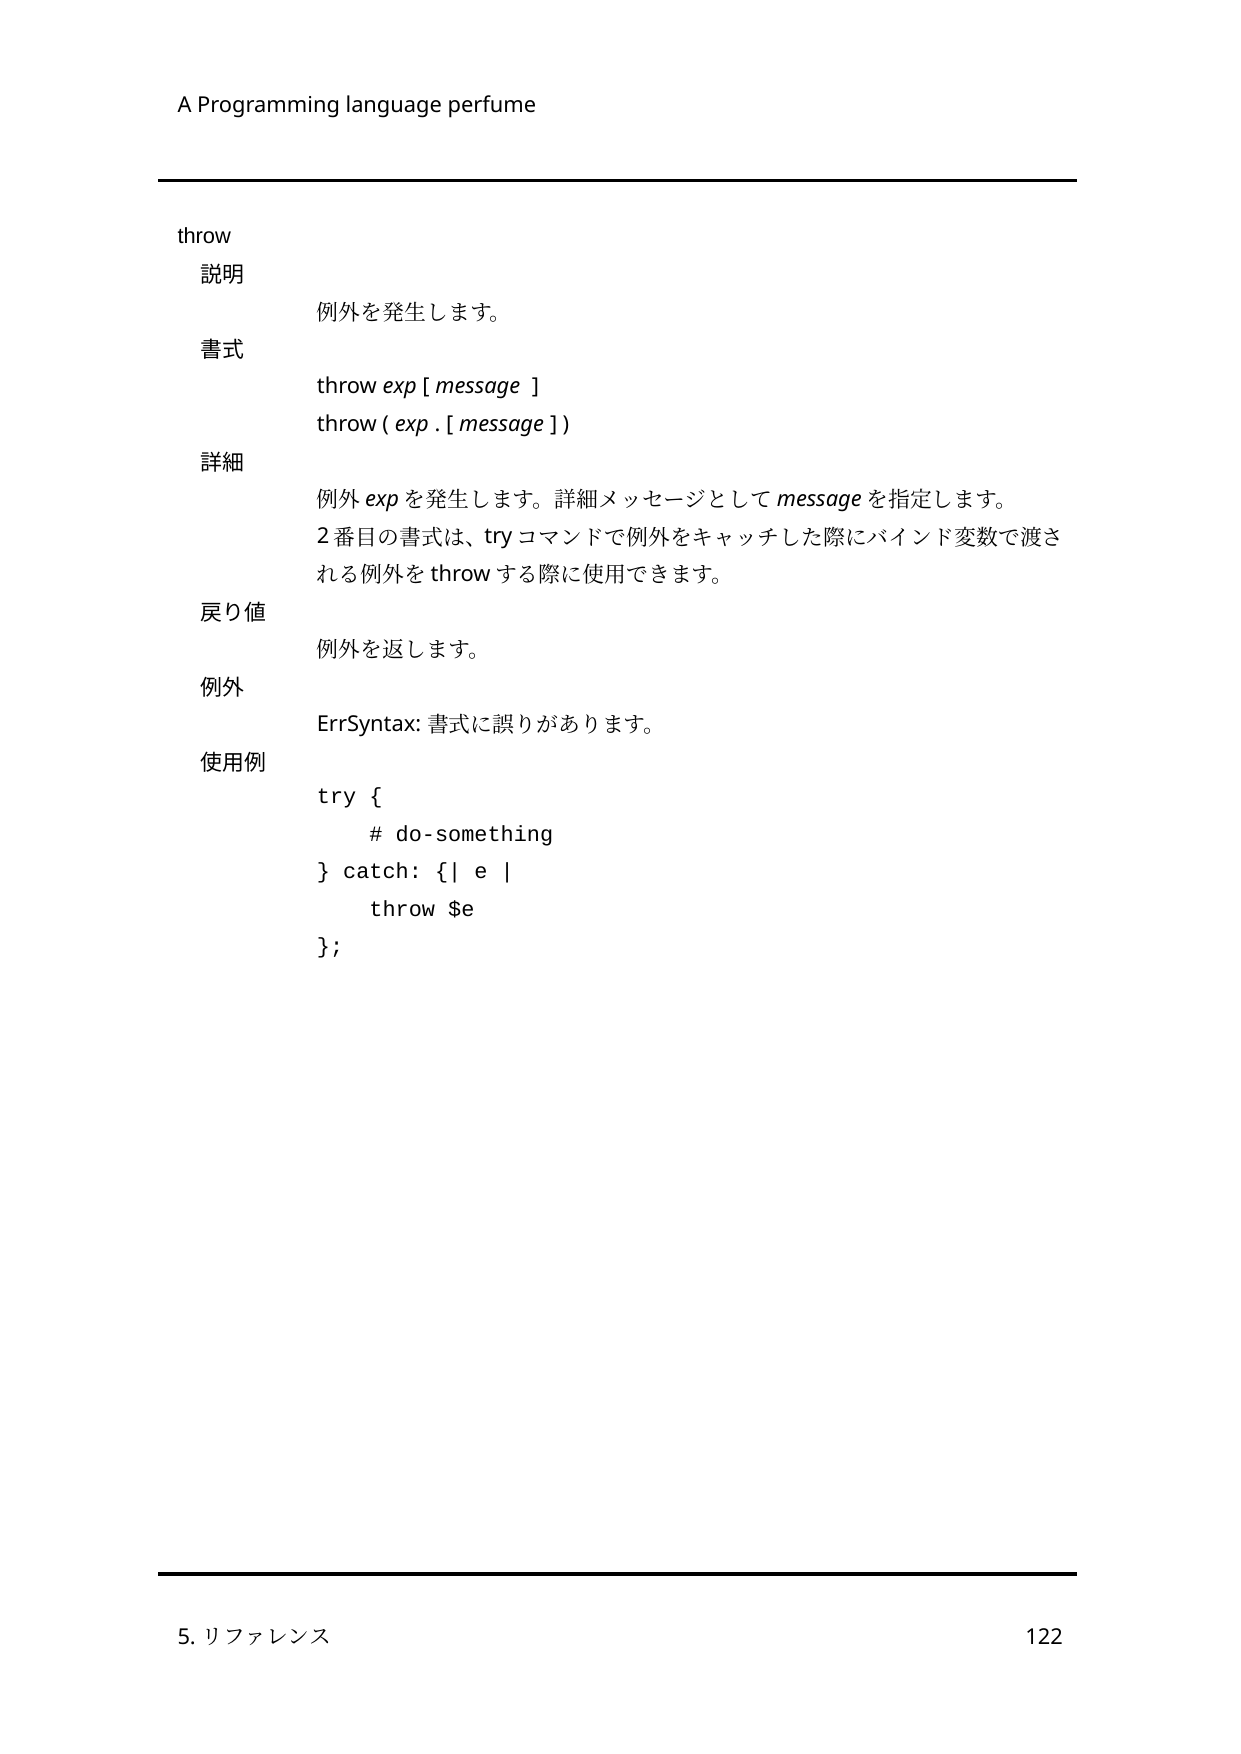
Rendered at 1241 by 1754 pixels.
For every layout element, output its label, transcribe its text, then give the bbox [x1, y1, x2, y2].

table_cell 例外を返します。 [317, 592, 1063, 667]
table_cell 例外expを発生します。詳細メッセージとしてmessageを指定します。 2番目の書式は、tryコマンドで例外をキャッチした際にバインド変数で渡される例外をthrowする際に使用できます。 [317, 442, 1063, 592]
table_cell ErrSyntax: 書式に誤りがあります。 [317, 667, 1063, 742]
table_cell 書式 [200, 329, 317, 442]
table_cell 詳細 [200, 442, 317, 592]
subtitle throw [177, 217, 1063, 254]
table_cell throw exp [ message ] throw ( exp . [ message ] ) [317, 329, 1063, 442]
table_header 例外を発生します。 [317, 254, 1063, 329]
table_header 説明 [200, 254, 317, 329]
table_cell 使用例 [200, 742, 317, 967]
table_cell try { # do-something } catch: {| e | throw $e }; [317, 742, 1063, 967]
table_cell 例外 [200, 667, 317, 742]
table_cell 戻り値 [200, 592, 317, 667]
